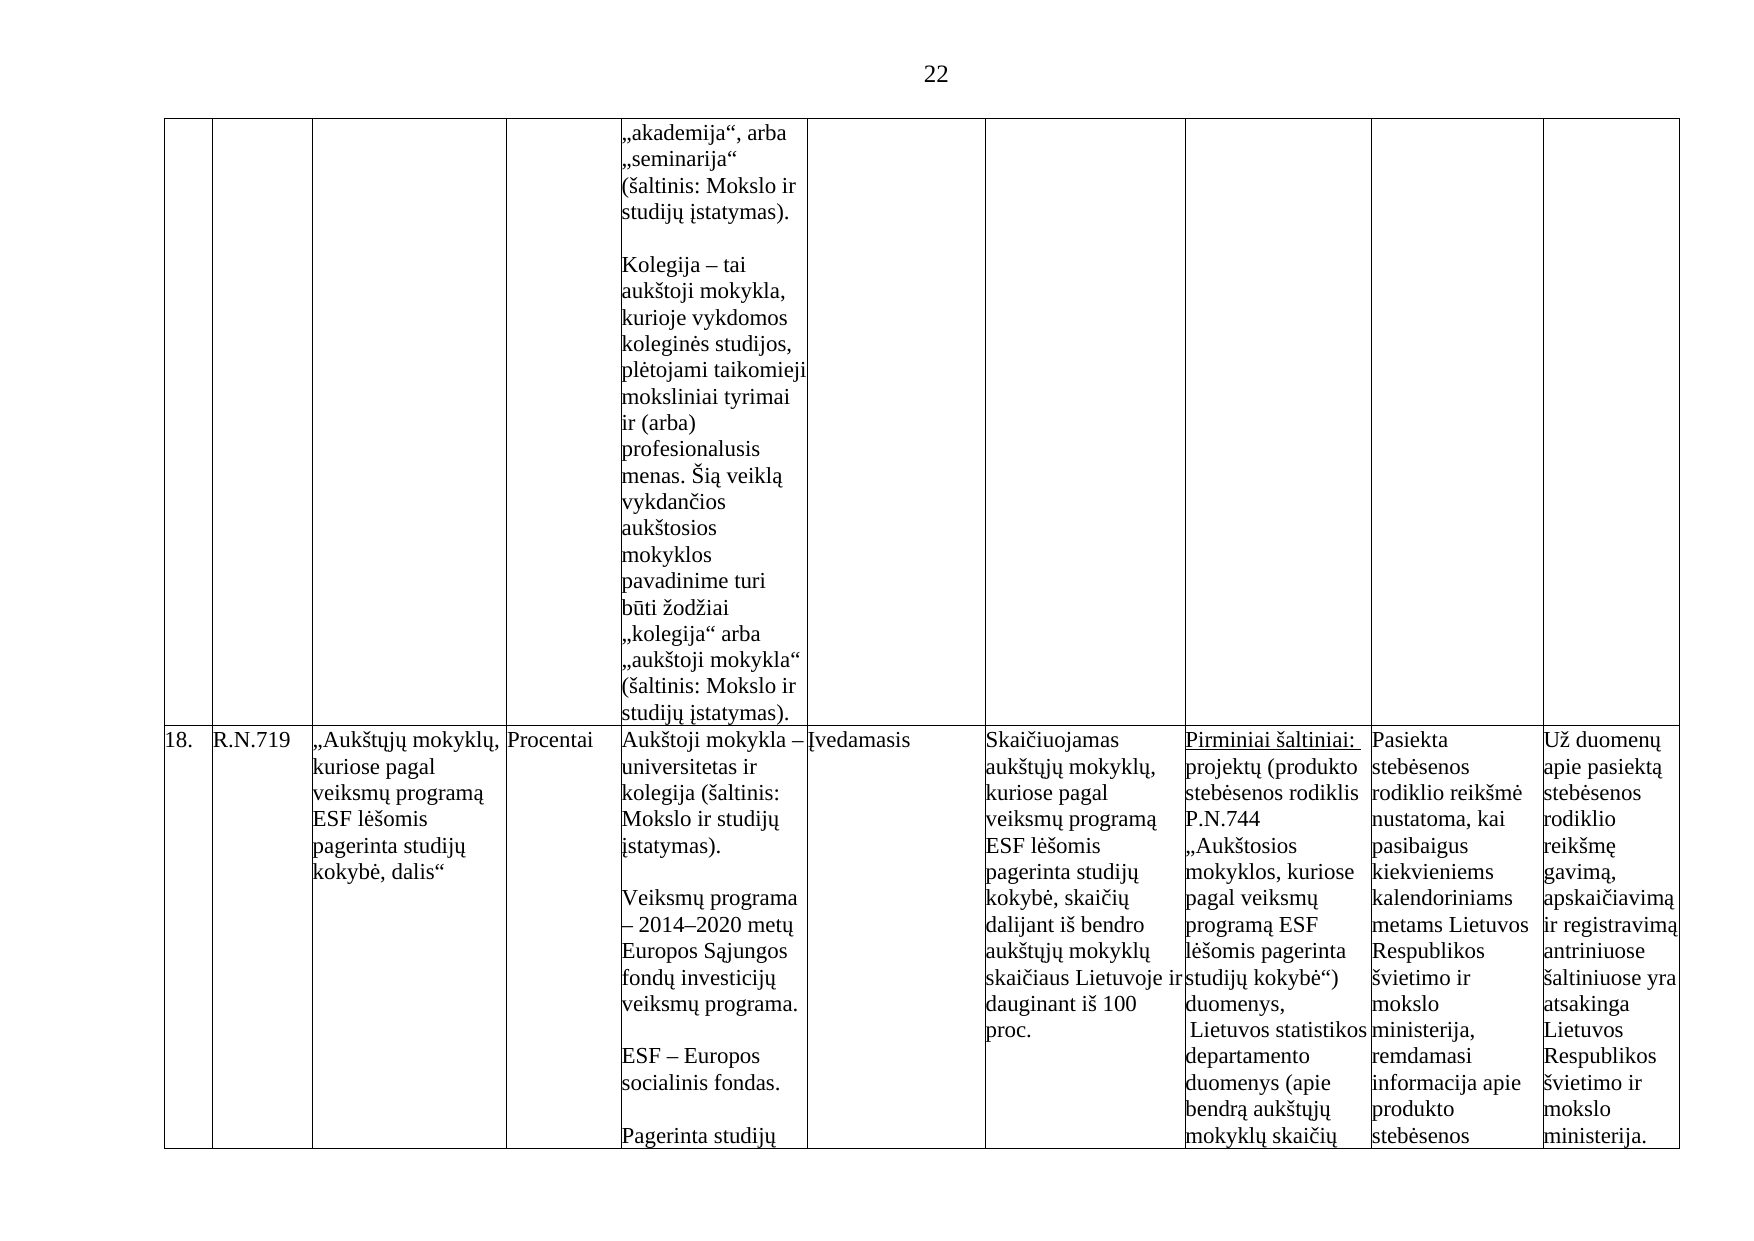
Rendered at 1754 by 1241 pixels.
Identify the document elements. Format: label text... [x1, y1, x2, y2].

table_cell [1544, 119, 1679, 725]
table_cell Aukštoji mokykla – universitetas ir kolegija (šaltinis: Mokslo ir studijų įstatymas). Veiksmų programa – 2014–2020 metų Europos Sąjungos fondų investicijų veiksmų programa. ESF – Europos socialinis fondas. Pagerinta studijų [622, 726, 807, 1148]
table_cell Įvedamasis [808, 726, 985, 1148]
table_cell R.N.719 [213, 726, 312, 1148]
table_cell „Aukštųjų mokyklų, kuriose pagal veiksmų programą ESF lėšomis pagerinta studijų kokybė, dalis“ [313, 726, 506, 1148]
table_cell Procentai [507, 726, 621, 1148]
table_cell Skaičiuojamas aukštųjų mokyklų, kuriose pagal veiksmų programą ESF lėšomis pagerinta studijų kokybė, skaičių dalijant iš bendro aukštųjų mokyklų skaičiaus Lietuvoje ir dauginant iš 100 proc. [986, 726, 1185, 1148]
table_cell [313, 119, 506, 725]
table_cell Pirminiai šaltiniai: projektų (produkto stebėsenos rodiklis P.N.744 „Aukštosios mokyklos, kuriose pagal veiksmų programą ESF lėšomis pagerinta studijų kokybė“) duomenys, Lietuvos statistikos departamento duomenys (apie bendrą aukštųjų mokyklų skaičių [1186, 726, 1371, 1148]
table_cell [165, 119, 212, 725]
table_cell [213, 119, 312, 725]
table_cell [808, 119, 985, 725]
table_cell 18. [165, 726, 212, 1148]
table_cell „akademija“, arba „seminarija“ (šaltinis: Mokslo ir studijų įstatymas). Kolegija – tai aukštoji mokykla, kurioje vykdomos koleginės studijos, plėtojami taikomieji moksliniai tyrimai ir (arba) profesionalusis menas. Šią veiklą vykdančios aukštosios mokyklos pavadinime turi būti žodžiai „kolegija“ arba „aukštoji mokykla“ (šaltinis: Mokslo ir studijų įstatymas). [622, 119, 807, 725]
table_cell [1186, 119, 1371, 725]
table_cell [507, 119, 621, 725]
table_cell Pasiekta stebėsenos rodiklio reikšmė nustatoma, kai pasibaigus kiekvieniems kalendoriniams metams Lietuvos Respublikos švietimo ir mokslo ministerija, remdamasi informacija apie produkto stebėsenos [1372, 726, 1543, 1148]
table_cell [1372, 119, 1543, 725]
table_cell Už duomenų apie pasiektą stebėsenos rodiklio reikšmę gavimą, apskaičiavimą ir registravimą antriniuose šaltiniuose yra atsakinga Lietuvos Respublikos švietimo ir mokslo ministerija. [1544, 726, 1679, 1148]
table_cell [986, 119, 1185, 725]
